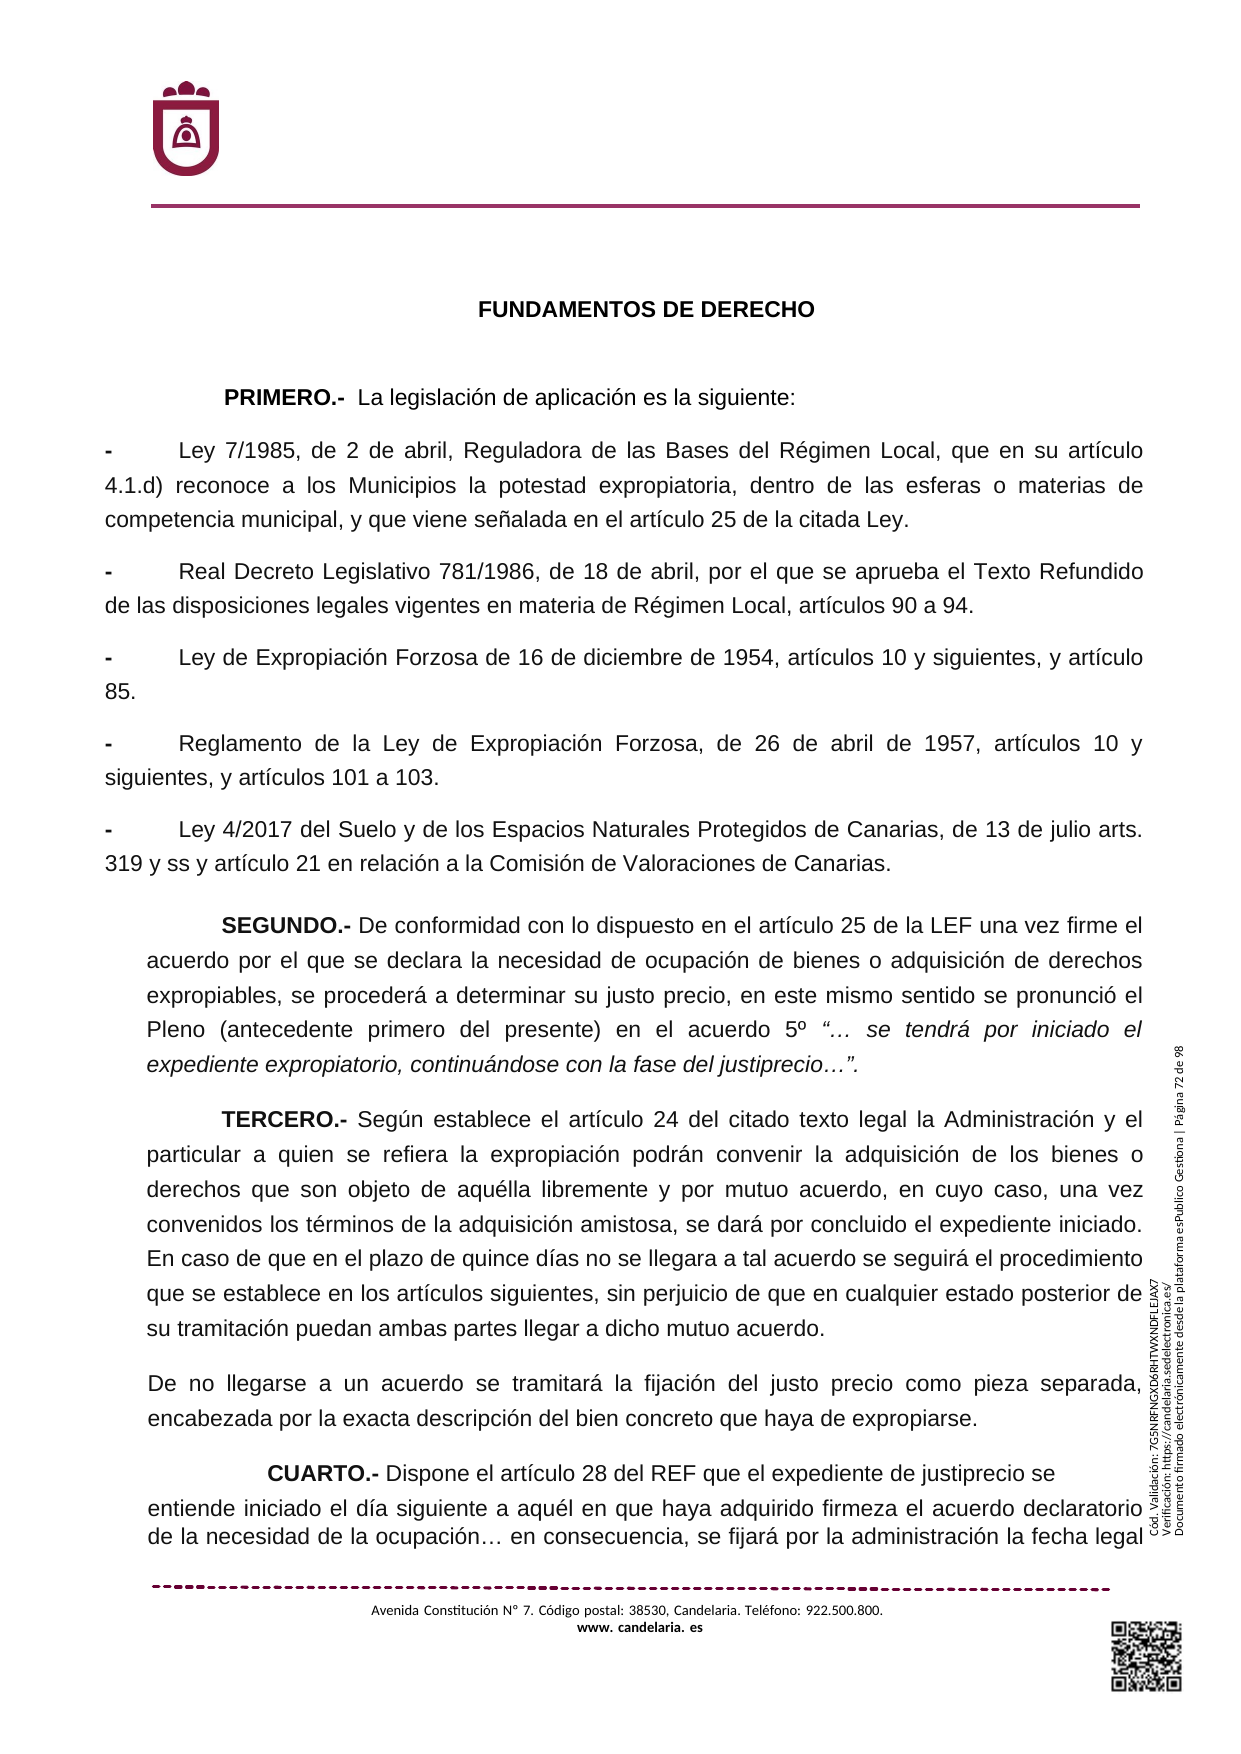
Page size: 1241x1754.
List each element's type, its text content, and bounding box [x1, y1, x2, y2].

text entiende iniciado el día siguiente a aquél en que haya adquirido firmeza el acuerdo declaratorio de la necesidad de la ocupación… en consecuencia, se fijará por la administración la fecha legal [147, 1495, 1144, 1549]
text De no llegarse a un acuerdo se tramitará la fijación del justo precio como pieza separada, encabezada por la exacta descripción del bien concreto que haya de expropiarse. [147, 1370, 1144, 1431]
text TERCERO.- Según establece el artículo 24 del citado texto legal la Administración y el particular a quien se refiera la expropiación podrán convenir la adquisición de los bienes o derechos que son objeto de aquélla libremente y por mutuo acuerdo, en cuyo caso, una vez convenidos los términos de la adquisición amistosa, se dará por concluido el expediente iniciado. En caso de que en el plazo de quince días no se llegara a tal acuerdo se seguirá el procedimiento que se establece en los artículos siguientes, sin perjuicio de que en cualquier estado posterior de su tramitación puedan ambas partes llegar a dicho mutuo acuerdo. [146, 1106, 1144, 1341]
list Real Decreto Legislativo 781/1986, de 18 de abril, por el que se aprueba el Texto Refundido de las disposiciones legales vigentes en materia de Régimen Local, artículos 90 a 94. [104, 558, 1144, 619]
subtitle FUNDAMENTOS DE DERECHO [263, 296, 1030, 322]
text SEGUNDO.- De conformidad con lo dispuesto en el artículo 25 de la LEF una vez firme el acuerdo por el que se declara la necesidad de ocupación de bienes o adquisición de derechos expropiables, se procederá a determinar su justo precio, en este mismo sentido se pronunció el Pleno (antecedente primero del presente) en el acuerdo 5º “… se tendrá por iniciado el expediente expropiatorio, continuándose con la fase del justiprecio…”. [146, 912, 1144, 1077]
text PRIMERO.- La legislación de aplicación es la siguiente: [224, 384, 1145, 411]
list Ley de Expropiación Forzosa de 16 de diciembre de 1954, artículos 10 y siguientes, y artículo 85. [104, 644, 1144, 705]
list Reglamento de la Ley de Expropiación Forzosa, de 26 de abril de 1957, artículos 10 y siguientes, y artículos 101 a 103. [104, 730, 1144, 791]
text CUARTO.- Dispone el artículo 28 del REF que el expediente de justiprecio se [267, 1460, 1144, 1487]
list Ley 7/1985, de 2 de abril, Reguladora de las Bases del Régimen Local, que en su artículo 4.1.d) reconoce a los Municipios la potestad expropiatoria, dentro de las esferas o materias de competencia municipal, y que viene señalada en el artículo 25 de la citada Ley. [104, 437, 1144, 533]
list Ley 4/2017 del Suelo y de los Espacios Naturales Protegidos de Canarias, de 13 de julio arts. 319 y ss y artículo 21 en relación a la Comisión de Valoraciones de Canarias. [104, 816, 1144, 877]
